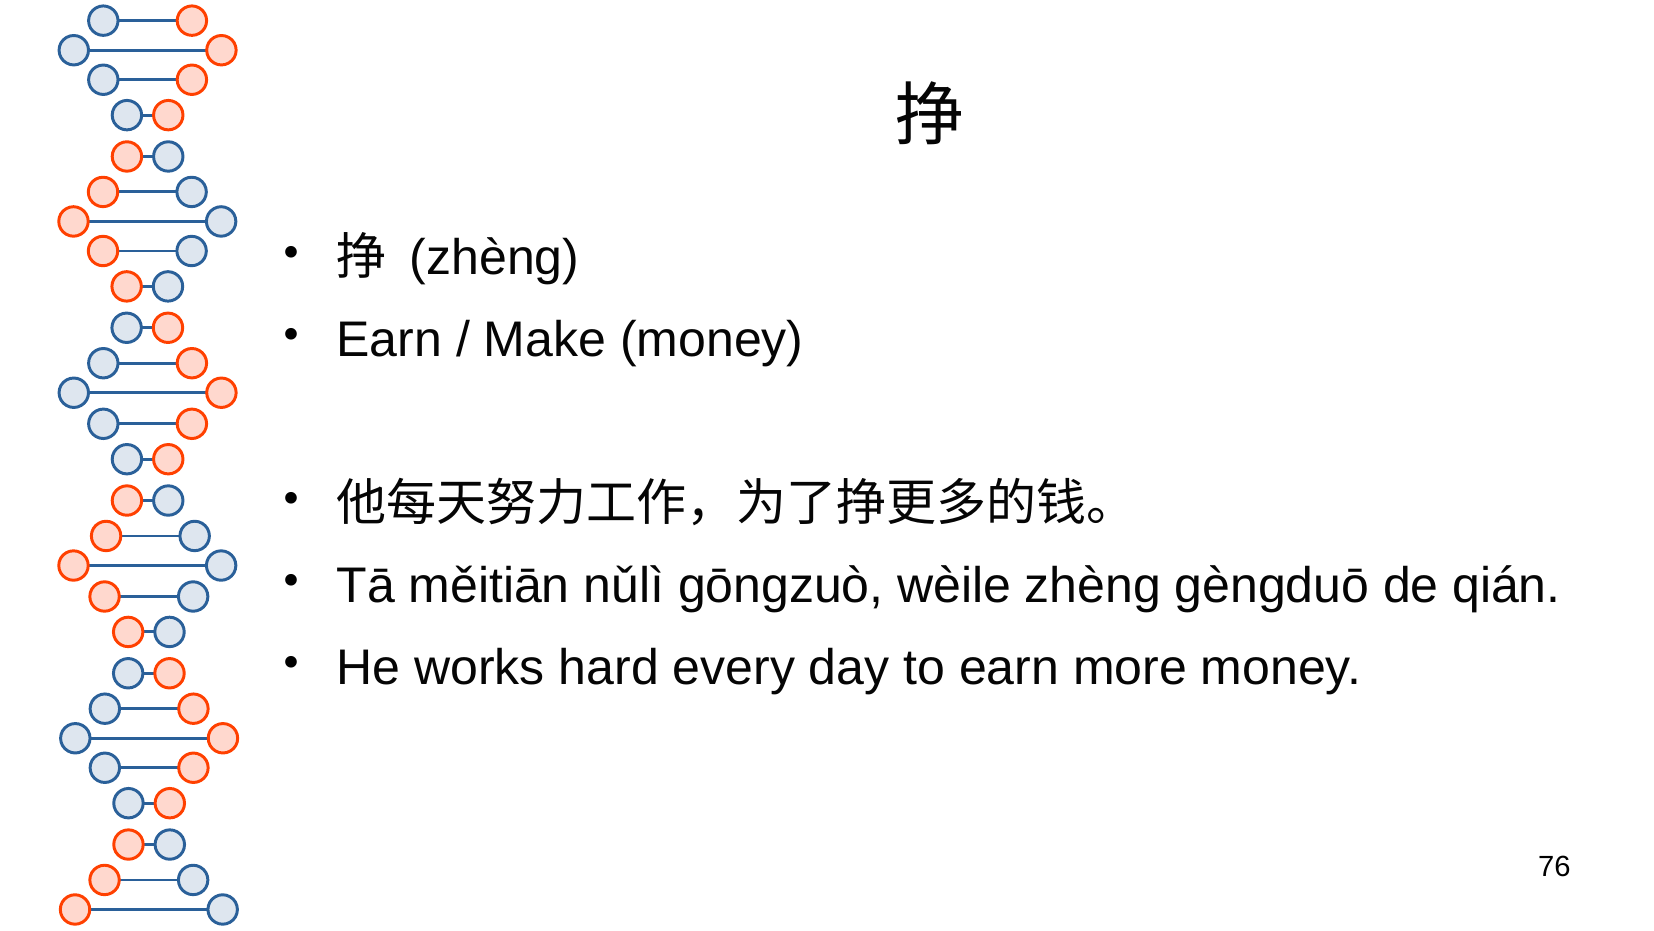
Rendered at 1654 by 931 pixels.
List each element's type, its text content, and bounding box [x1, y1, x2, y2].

list 挣 (zhèng) Earn / Make (money) 他每天努力工作，为了挣更多的钱。 Tā měitiān nǔlì gōngzuò, wèile zhèng gèngduō de qián. He works hard every day to earn more money. [265, 224, 1595, 764]
title 挣 [265, 35, 1595, 189]
